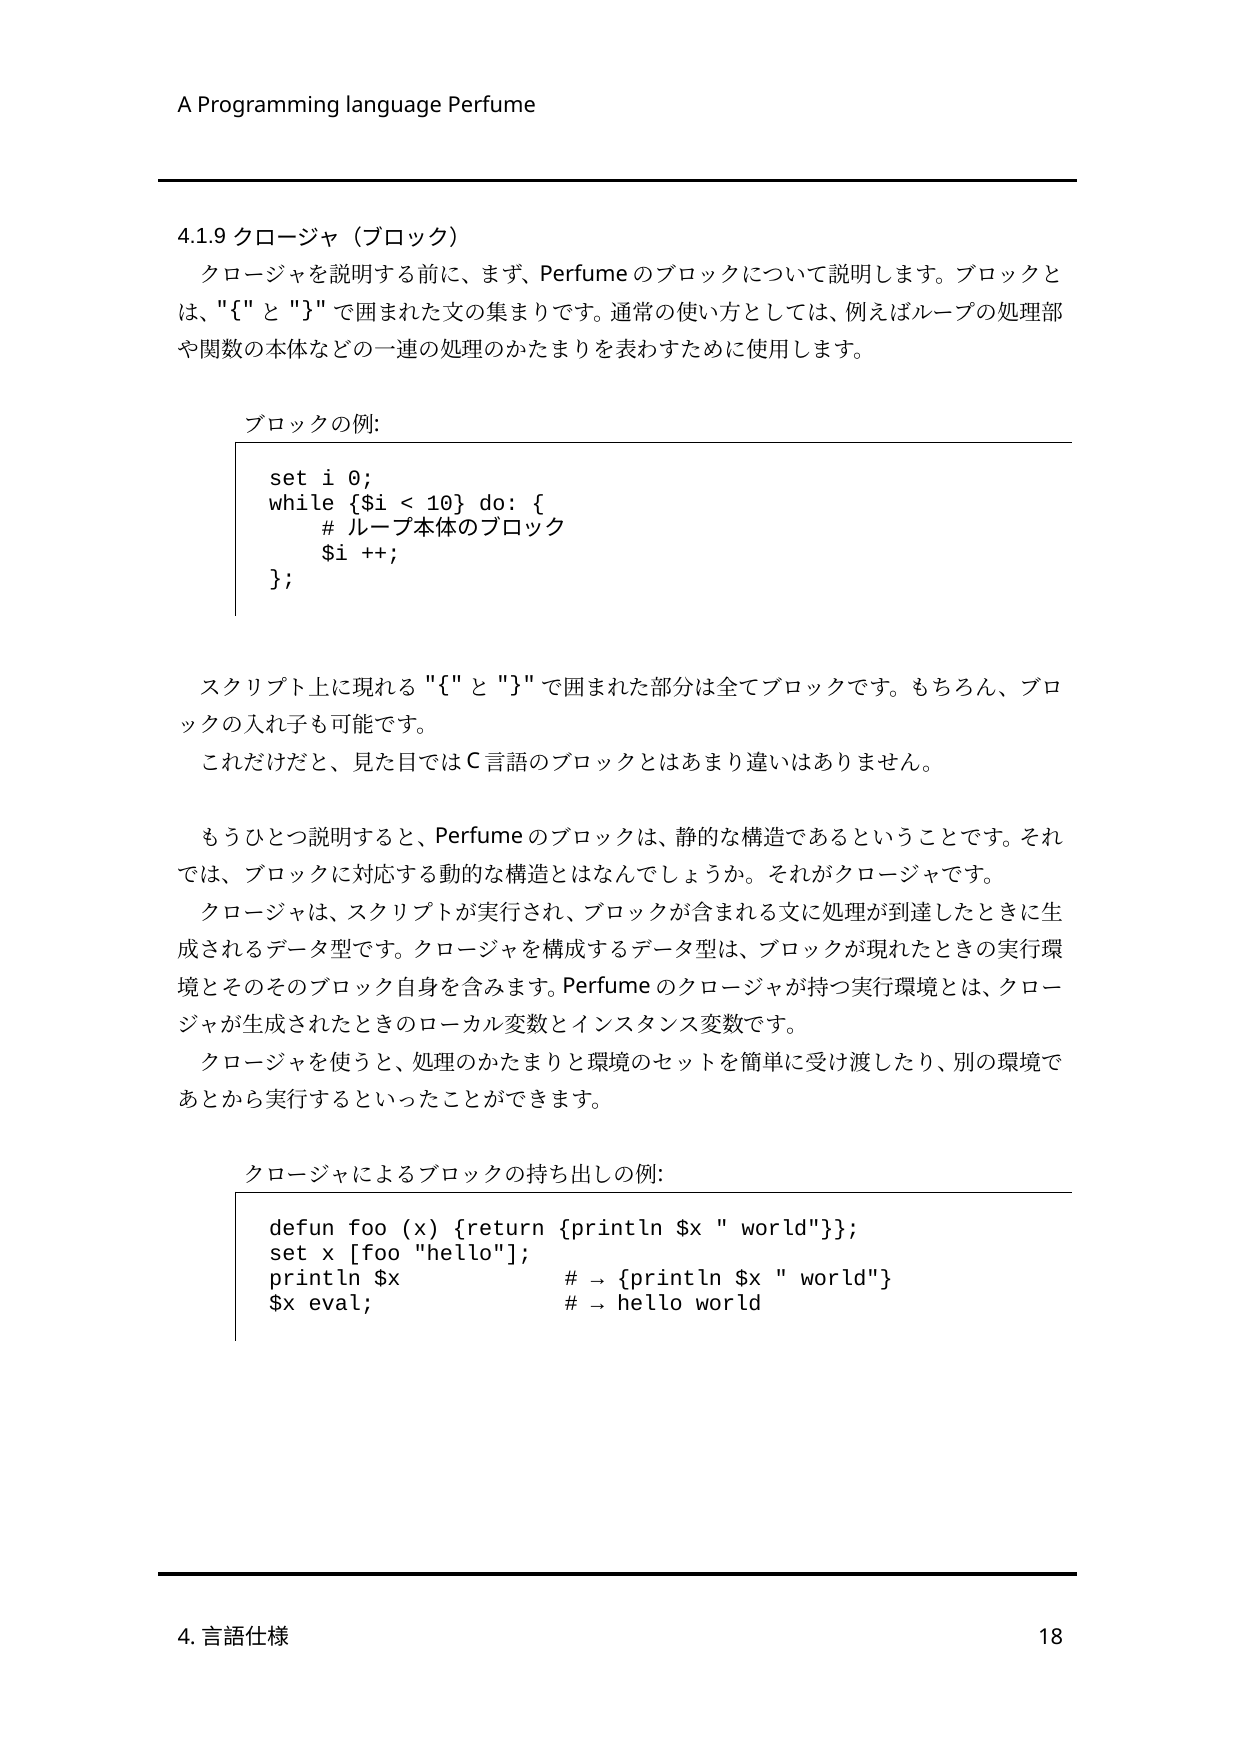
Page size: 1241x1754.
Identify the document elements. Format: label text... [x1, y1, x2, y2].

text ブロックの例: [243, 404, 1063, 442]
subtitle 4.1.9 クロージャ（ブロック） [177, 217, 1063, 254]
text これだけだと、見た目ではC言語のブロックとはあまり違いはありません。 [177, 742, 1063, 779]
table_header defun foo (x) {return {println $x " world"}}; set x [foo "hello"]; println $x # → {println $x " world"} $x eval; # → hello world [236, 1193, 1072, 1341]
text クロージャによるブロックの持ち出しの例: [243, 1154, 1063, 1192]
text クロージャは、スクリプトが実行され、ブロックが含まれる文に処理が到達したときに生成されるデータ型です。クロージャを構成するデータ型は、ブロックが現れたときの実行環境とそのそのブロック自身を含みます。Perfumeのクロージャが持つ実行環境とは、クロージャが生成されたときのローカル変数とインスタンス変数です。 [177, 892, 1063, 1042]
text クロージャを使うと、処理のかたまりと環境のセットを簡単に受け渡したり、別の環境であとから実行するといったことができます。 [177, 1042, 1063, 1117]
text クロージャを説明する前に、まず、Perfumeのブロックについて説明します。ブロックとは、"{" と "}" で囲まれた文の集まりです。通常の使い方としては、例えばループの処理部や関数の本体などの一連の処理のかたまりを表わすために使用します。 [177, 254, 1063, 367]
text もうひとつ説明すると、Perfumeのブロックは、静的な構造であるということです。それでは、ブロックに対応する動的な構造とはなんでしょうか。それがクロージャです。 [177, 817, 1063, 892]
text スクリプト上に現れる "{" と "}" で囲まれた部分は全てブロックです。もちろん、ブロックの入れ子も可能です。 [177, 667, 1063, 742]
table_header set i 0; while {$i < 10} do: { # ループ本体のブロック $i ++; }; [236, 443, 1072, 616]
